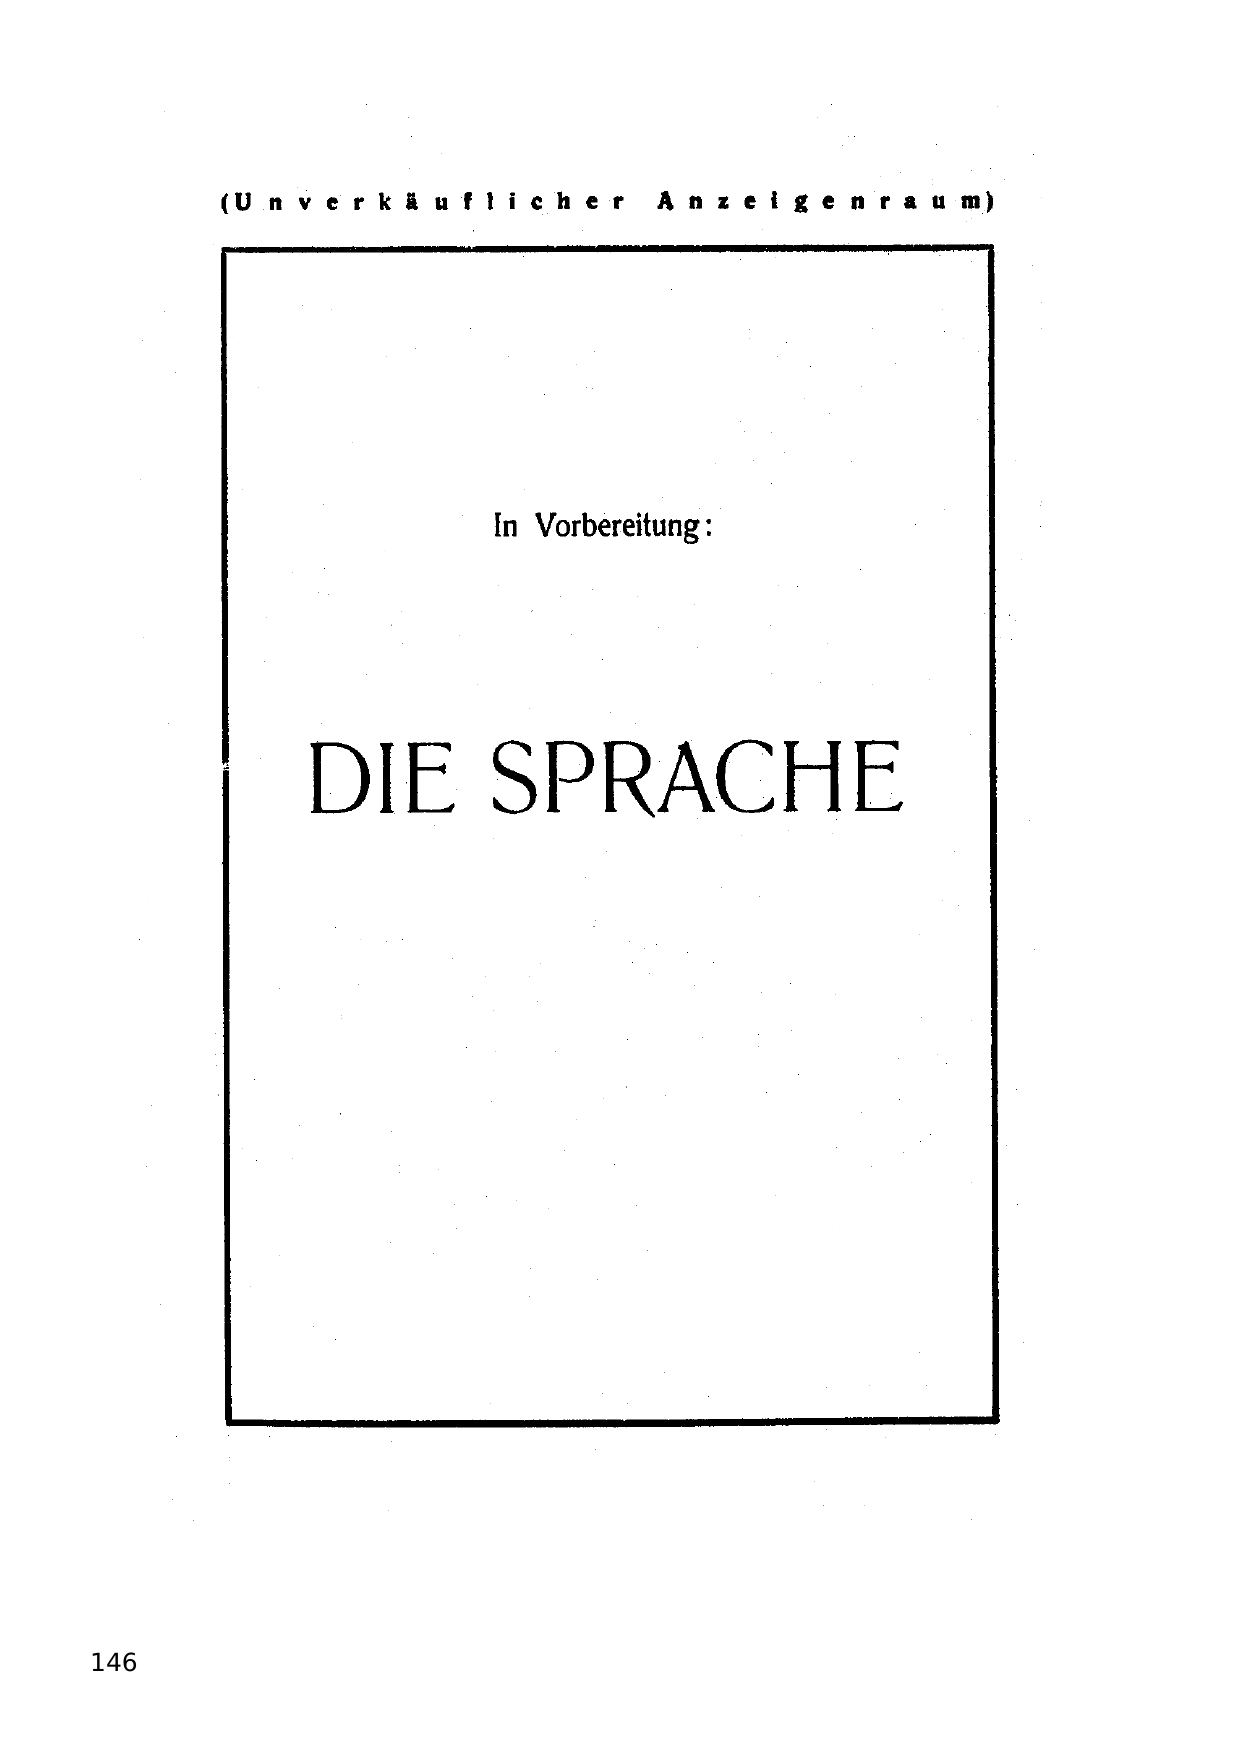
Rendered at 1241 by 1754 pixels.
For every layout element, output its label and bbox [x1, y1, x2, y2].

picture [138, 104, 1042, 1526]
